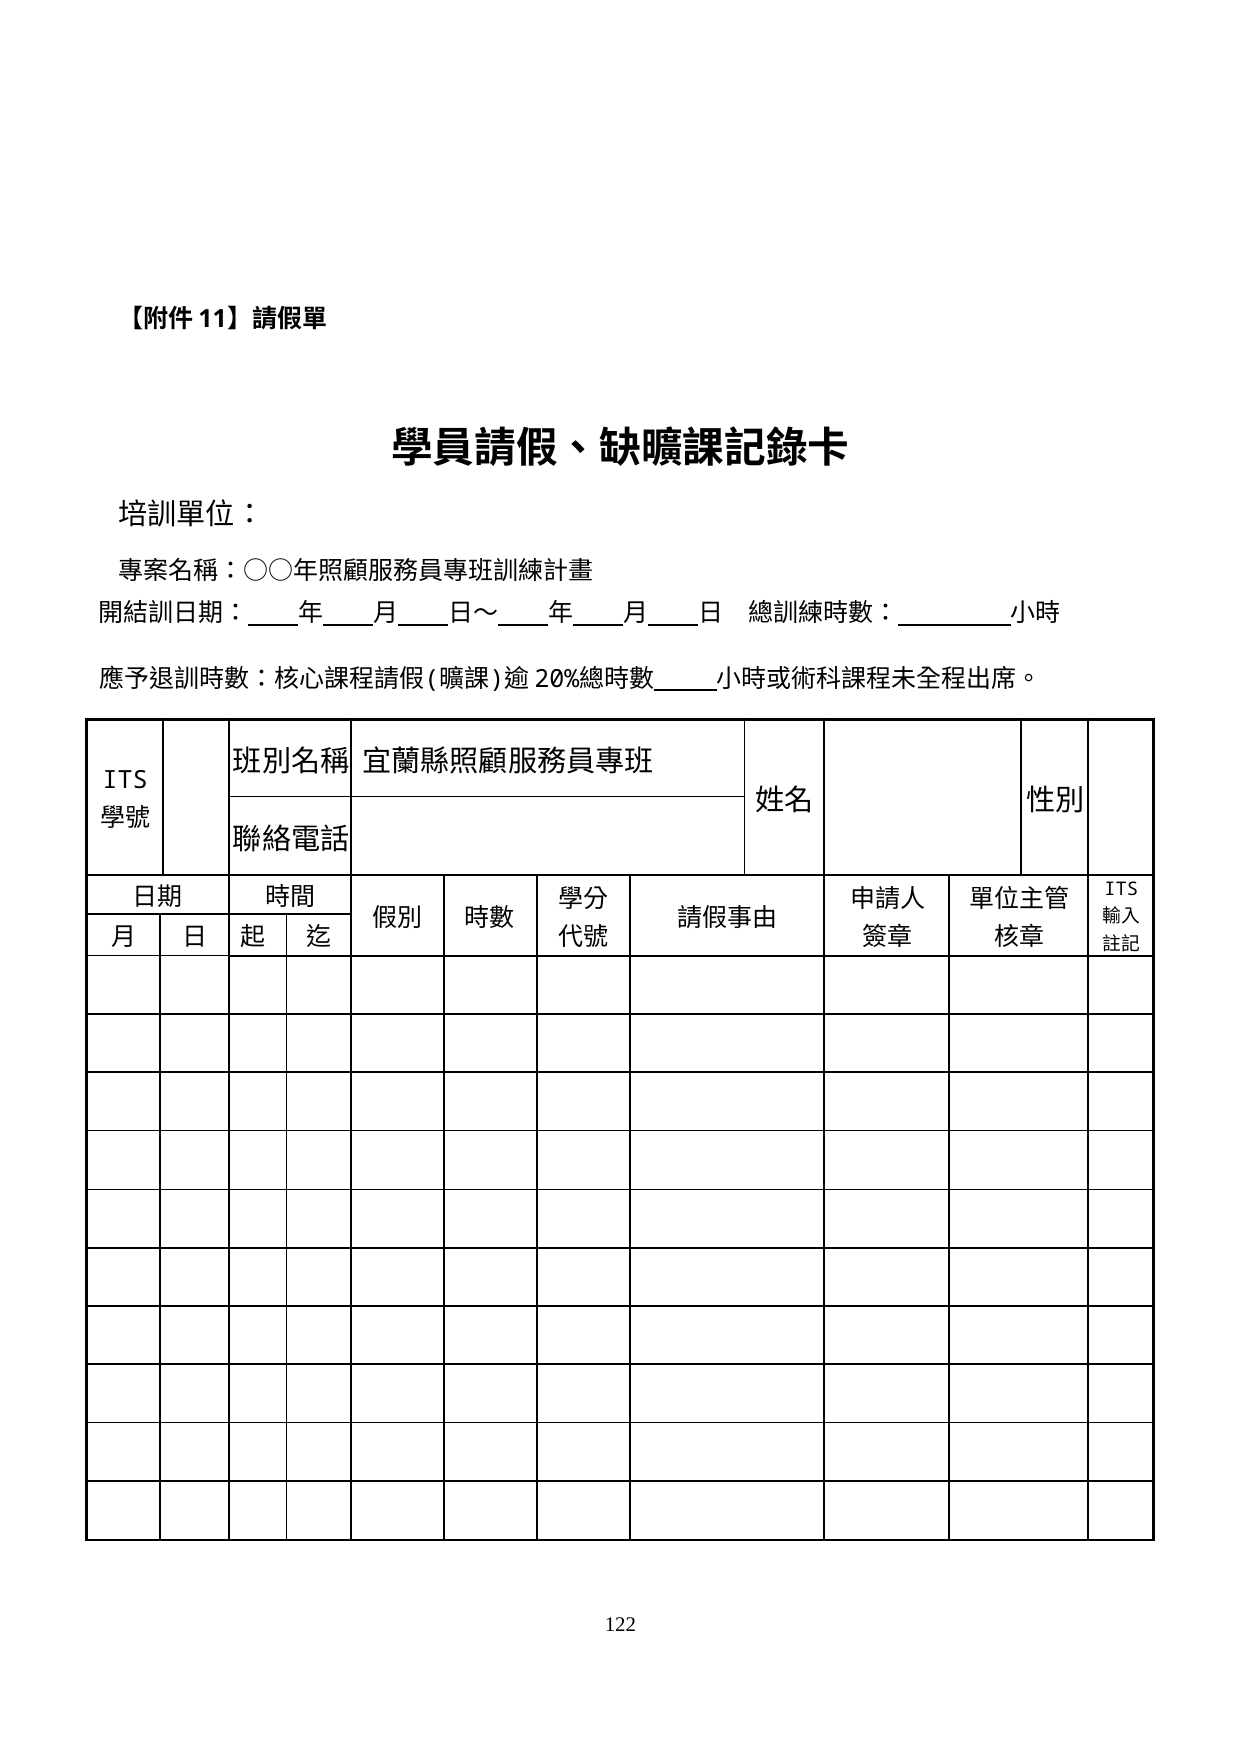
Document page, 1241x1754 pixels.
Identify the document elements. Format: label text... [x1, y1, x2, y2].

table_cell [1089, 721, 1152, 874]
table_cell [950, 957, 1087, 1013]
table_cell 性別 [1022, 721, 1087, 874]
table_cell [230, 1307, 286, 1363]
table_cell [538, 957, 629, 1013]
table_cell [230, 957, 286, 1013]
table_cell [538, 1307, 629, 1363]
table_cell [825, 1365, 948, 1422]
table_cell [88, 1482, 159, 1539]
text 培訓單位： [118, 474, 1122, 549]
table_cell 迄 [287, 915, 350, 955]
table_cell [88, 1423, 159, 1480]
table_cell [287, 1073, 350, 1130]
table_cell [352, 1482, 443, 1539]
table_cell [950, 1015, 1087, 1071]
table_cell 月 [88, 915, 159, 955]
table_cell [538, 1423, 629, 1480]
table_cell [825, 1131, 948, 1188]
table_cell [161, 1249, 228, 1305]
table_cell 申請人 簽章 [825, 876, 948, 955]
table_cell [230, 1190, 286, 1247]
table_cell [1089, 1307, 1152, 1363]
table_cell [631, 1073, 823, 1130]
table_cell [161, 1131, 228, 1188]
table_cell [631, 1365, 823, 1422]
table_cell [352, 1015, 443, 1071]
table_cell [825, 1190, 948, 1247]
table_cell [352, 1423, 443, 1480]
table_cell [230, 1015, 286, 1071]
table_cell [287, 957, 350, 1013]
table_cell [1089, 957, 1152, 1013]
table_cell [445, 1249, 536, 1305]
table_cell [538, 1190, 629, 1247]
table_cell [825, 1073, 948, 1130]
table_cell [445, 1482, 536, 1539]
table_cell [352, 957, 443, 1013]
table_cell [631, 1307, 823, 1363]
table_cell [352, 1249, 443, 1305]
table_cell [287, 1365, 350, 1422]
table_cell [1089, 1131, 1152, 1188]
table_cell [445, 1015, 536, 1071]
table_cell 班別名稱 [230, 721, 350, 796]
table_cell [1089, 1190, 1152, 1247]
table_cell [1089, 1423, 1152, 1480]
table_cell [445, 1365, 536, 1422]
table_cell 時數 [445, 876, 536, 955]
table_cell [164, 721, 228, 874]
table_cell [950, 1249, 1087, 1305]
table_cell [88, 1307, 159, 1363]
table_cell [1089, 1482, 1152, 1539]
table_cell [287, 1131, 350, 1188]
table_cell [287, 1015, 350, 1071]
table_cell 起 [230, 915, 286, 955]
table_cell [538, 1015, 629, 1071]
table_cell [631, 1482, 823, 1539]
table_cell [352, 1131, 443, 1188]
table_cell [161, 1073, 228, 1130]
table_cell [825, 1015, 948, 1071]
table_cell [287, 1423, 350, 1480]
table_cell [631, 1249, 823, 1305]
table_cell [538, 1249, 629, 1305]
table_cell [950, 1365, 1087, 1422]
table_cell [88, 1249, 159, 1305]
table_cell [445, 957, 536, 1013]
table_cell [352, 797, 744, 874]
table_cell [230, 1365, 286, 1422]
table_cell [445, 1190, 536, 1247]
table_cell [161, 1365, 228, 1422]
table_cell [88, 1131, 159, 1188]
table_cell [445, 1073, 536, 1130]
table_cell 日期 [88, 876, 228, 913]
table_cell [352, 1073, 443, 1130]
table_cell [352, 1307, 443, 1363]
table_cell [950, 1190, 1087, 1247]
table_cell [1089, 1249, 1152, 1305]
table_cell [445, 1131, 536, 1188]
table_cell 聯絡電話 [230, 797, 350, 874]
table_cell [631, 1423, 823, 1480]
table_cell [631, 1015, 823, 1071]
table_cell [88, 1365, 159, 1422]
table_cell [230, 1249, 286, 1305]
table_cell ITS 輸入註記 [1089, 876, 1152, 955]
table_cell [161, 956, 228, 1013]
table_cell [631, 1131, 823, 1188]
table_cell [825, 957, 948, 1013]
table_cell [950, 1423, 1087, 1480]
table_cell [538, 1365, 629, 1422]
table_cell 假別 [352, 876, 443, 955]
table_cell [825, 1423, 948, 1480]
table_cell [352, 1190, 443, 1247]
table_cell [825, 721, 1020, 874]
table_cell [161, 1307, 228, 1363]
table_cell 學分 代號 [538, 876, 629, 955]
table_cell [825, 1249, 948, 1305]
table_cell [352, 1365, 443, 1422]
table_cell 應予退訓時數：核心課程請假(曠課)逾20%總時數 小時或術科課程未全程出席。 [87, 635, 1154, 718]
table_cell 單位主管 核章 [950, 876, 1087, 955]
table_cell [950, 1482, 1087, 1539]
table_cell [950, 1131, 1087, 1188]
table_cell [1089, 1015, 1152, 1071]
text 學員請假、缺曠課記錄卡 [118, 416, 1122, 474]
table_cell [287, 1307, 350, 1363]
table_cell ITS學號 [88, 721, 162, 874]
table_cell [287, 1249, 350, 1305]
table_cell [161, 1423, 228, 1480]
table_cell [287, 1190, 350, 1247]
table_cell [88, 1073, 159, 1130]
table_cell [161, 1015, 228, 1071]
table_cell 姓名 [745, 721, 823, 874]
table_cell 請假事由 [631, 876, 823, 955]
table_header 開結訓日期： 年 月 日～ 年 月 日 總訓練時數： 小時 [87, 587, 1154, 635]
table_cell [825, 1307, 948, 1363]
table_cell [88, 1190, 159, 1247]
table_cell [631, 1190, 823, 1247]
table_cell [950, 1073, 1087, 1130]
table_cell 時間 [230, 876, 350, 913]
table_cell [88, 956, 159, 1013]
table_cell [230, 1073, 286, 1130]
table_cell [631, 957, 823, 1013]
subtitle 【附件11】請假單 [118, 299, 1122, 335]
table_cell [230, 1131, 286, 1188]
table_cell [538, 1131, 629, 1188]
table_cell [1089, 1365, 1152, 1422]
table_cell [1089, 1073, 1152, 1130]
table_cell [230, 1482, 286, 1539]
table_cell [445, 1307, 536, 1363]
table_cell [950, 1307, 1087, 1363]
text 專案名稱：○○年照顧服務員專班訓練計畫 [118, 549, 1122, 587]
table_cell [230, 1423, 286, 1480]
table_cell [538, 1073, 629, 1130]
table_cell [287, 1482, 350, 1539]
table_cell [538, 1482, 629, 1539]
table_cell 宜蘭縣照顧服務員專班 [352, 721, 744, 796]
table_cell [161, 1190, 228, 1247]
table_cell 日 [161, 915, 228, 955]
table_cell [445, 1423, 536, 1480]
table_cell [161, 1482, 228, 1539]
table_cell [825, 1482, 948, 1539]
table_cell [88, 1015, 159, 1071]
